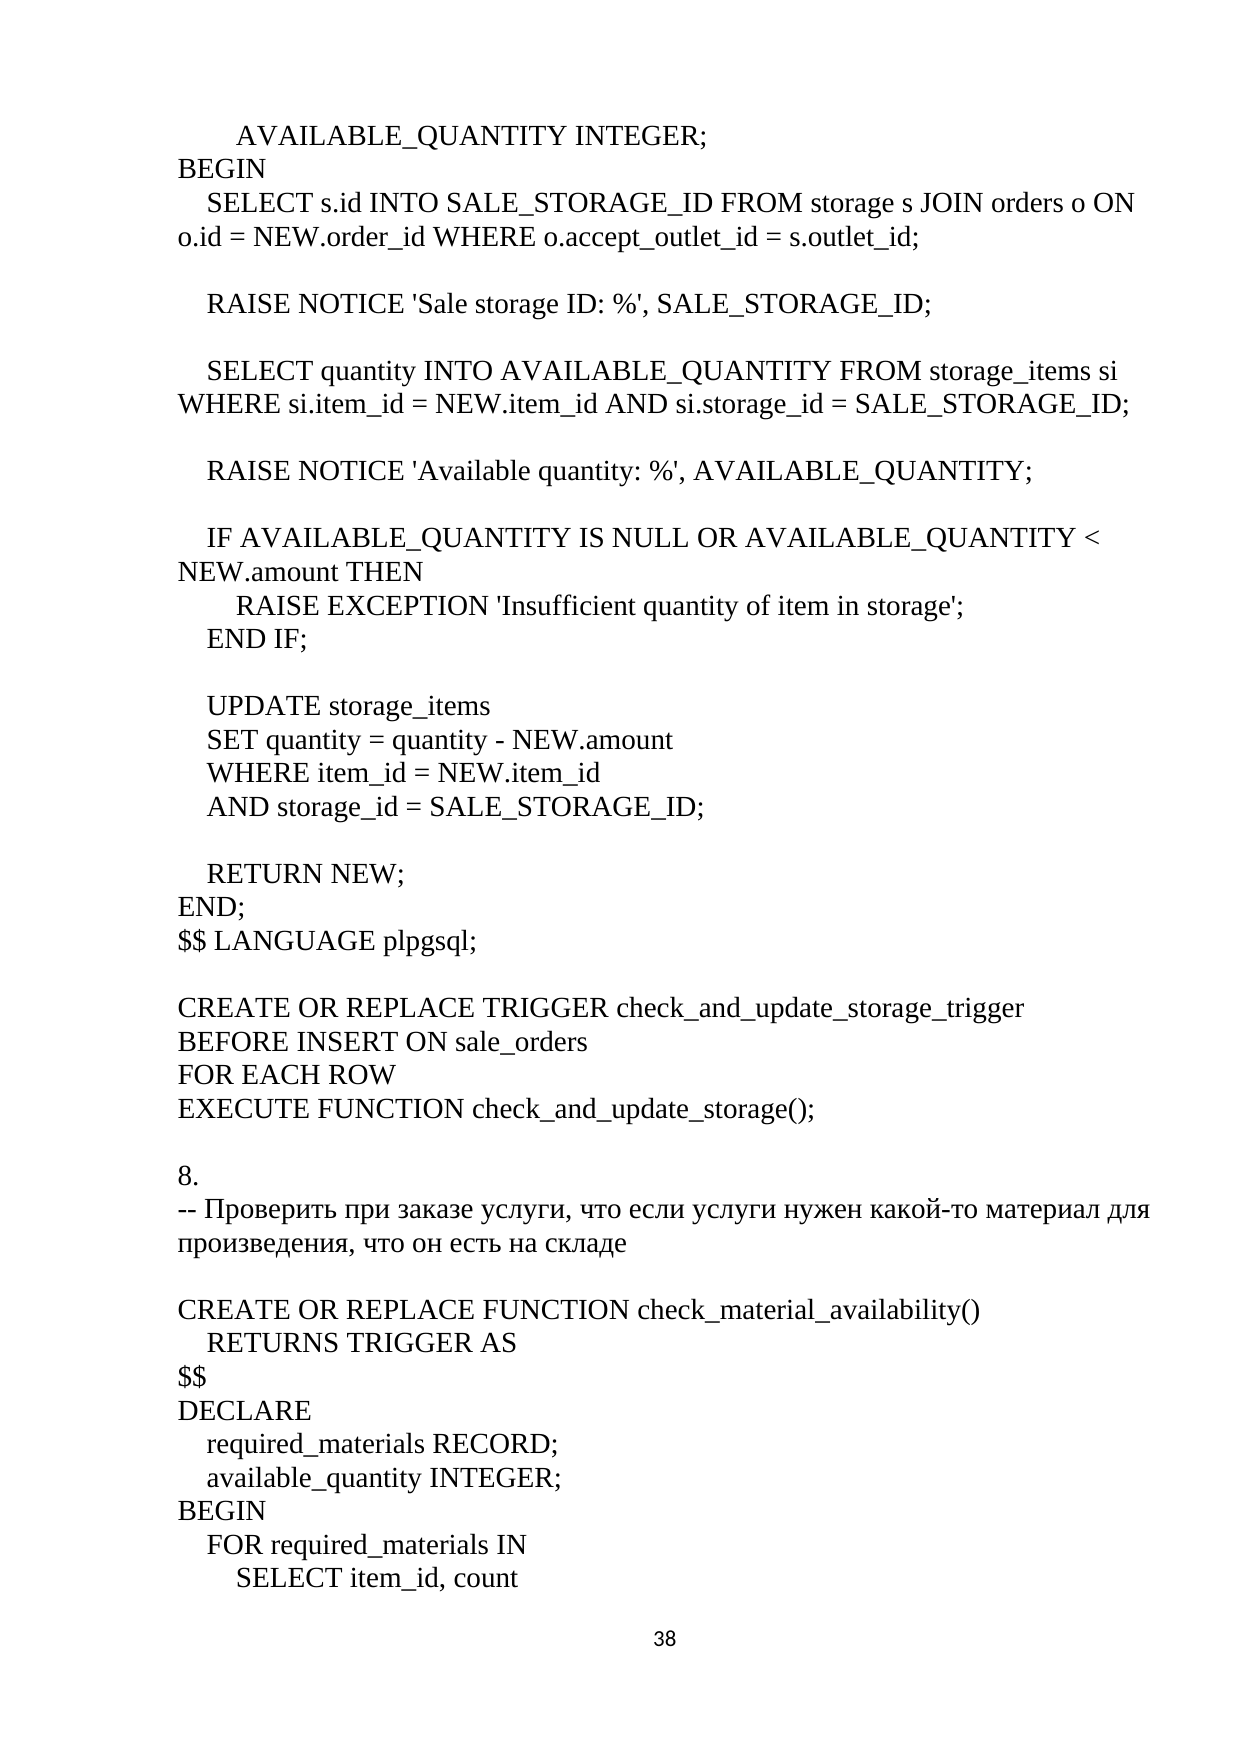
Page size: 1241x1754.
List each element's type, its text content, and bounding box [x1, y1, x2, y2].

text BEGIN [177, 1493, 1152, 1527]
text AVAILABLE_QUANTITY INTEGER; [177, 118, 1152, 152]
text available_quantity INTEGER; [177, 1460, 1152, 1493]
text $$ [177, 1359, 1152, 1393]
text RAISE NOTICE 'Sale storage ID: %', SALE_STORAGE_ID; [177, 286, 1152, 319]
text CREATE OR REPLACE FUNCTION check_material_availability() [177, 1292, 1152, 1326]
text RETURN NEW; [177, 856, 1152, 889]
text $$ LANGUAGE plpgsql; [177, 923, 1152, 957]
text -- Проверить при заказе услуги, что если услуги нужен какой-то материал для произведения, что он есть на складе [177, 1191, 1152, 1258]
text RAISE NOTICE 'Available quantity: %', AVAILABLE_QUANTITY; [177, 453, 1152, 487]
text BEGIN [177, 152, 1152, 185]
text DECLARE [177, 1393, 1152, 1426]
text END IF; [177, 621, 1152, 655]
text BEFORE INSERT ON sale_orders [177, 1024, 1152, 1057]
text required_materials RECORD; [177, 1426, 1152, 1460]
text CREATE OR REPLACE TRIGGER check_and_update_storage_trigger [177, 990, 1152, 1024]
text RAISE EXCEPTION 'Insufficient quantity of item in storage'; [177, 588, 1152, 621]
text 8. [177, 1158, 1152, 1191]
text SELECT item_id, count [177, 1560, 1152, 1594]
text SET quantity = quantity - NEW.amount [177, 722, 1152, 755]
text SELECT quantity INTO AVAILABLE_QUANTITY FROM storage_items si WHERE si.item_id = NEW.item_id AND si.storage_id = SALE_STORAGE_ID; [177, 353, 1152, 420]
text IF AVAILABLE_QUANTITY IS NULL OR AVAILABLE_QUANTITY < NEW.amount THEN [177, 521, 1152, 588]
text RETURNS TRIGGER AS [177, 1326, 1152, 1359]
text AND storage_id = SALE_STORAGE_ID; [177, 789, 1152, 822]
text EXECUTE FUNCTION check_and_update_storage(); [177, 1091, 1152, 1124]
text UPDATE storage_items [177, 688, 1152, 722]
text END; [177, 889, 1152, 923]
text SELECT s.id INTO SALE_STORAGE_ID FROM storage s JOIN orders o ON o.id = NEW.order_id WHERE o.accept_outlet_id = s.outlet_id; [177, 185, 1152, 252]
text FOR required_materials IN [177, 1527, 1152, 1560]
text WHERE item_id = NEW.item_id [177, 755, 1152, 789]
text FOR EACH ROW [177, 1057, 1152, 1091]
